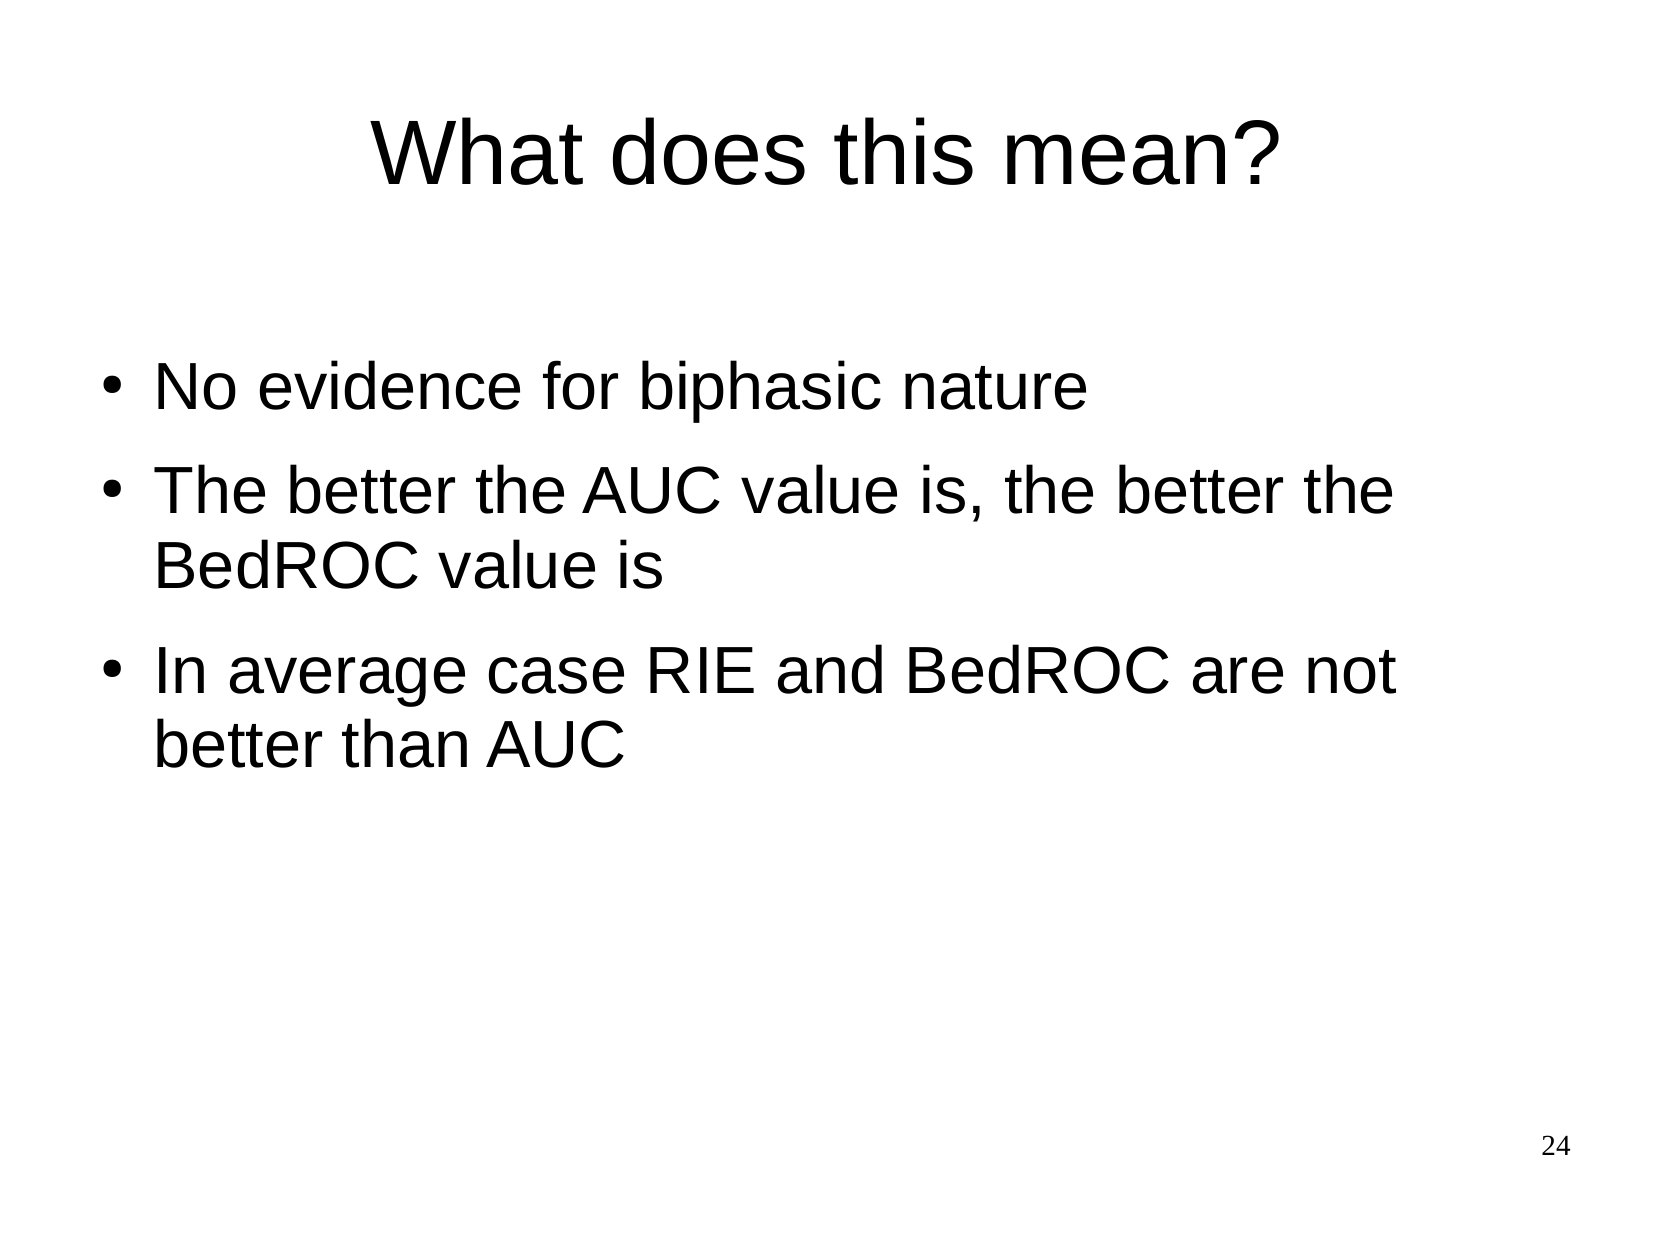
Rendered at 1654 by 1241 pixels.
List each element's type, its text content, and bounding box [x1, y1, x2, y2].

title What does this mean? [82, 49, 1571, 257]
list No evidence for biphasic nature The better the AUC value is, the better the BedROC value is In average case RIE and BedROC are not better than AUC [82, 349, 1571, 1069]
